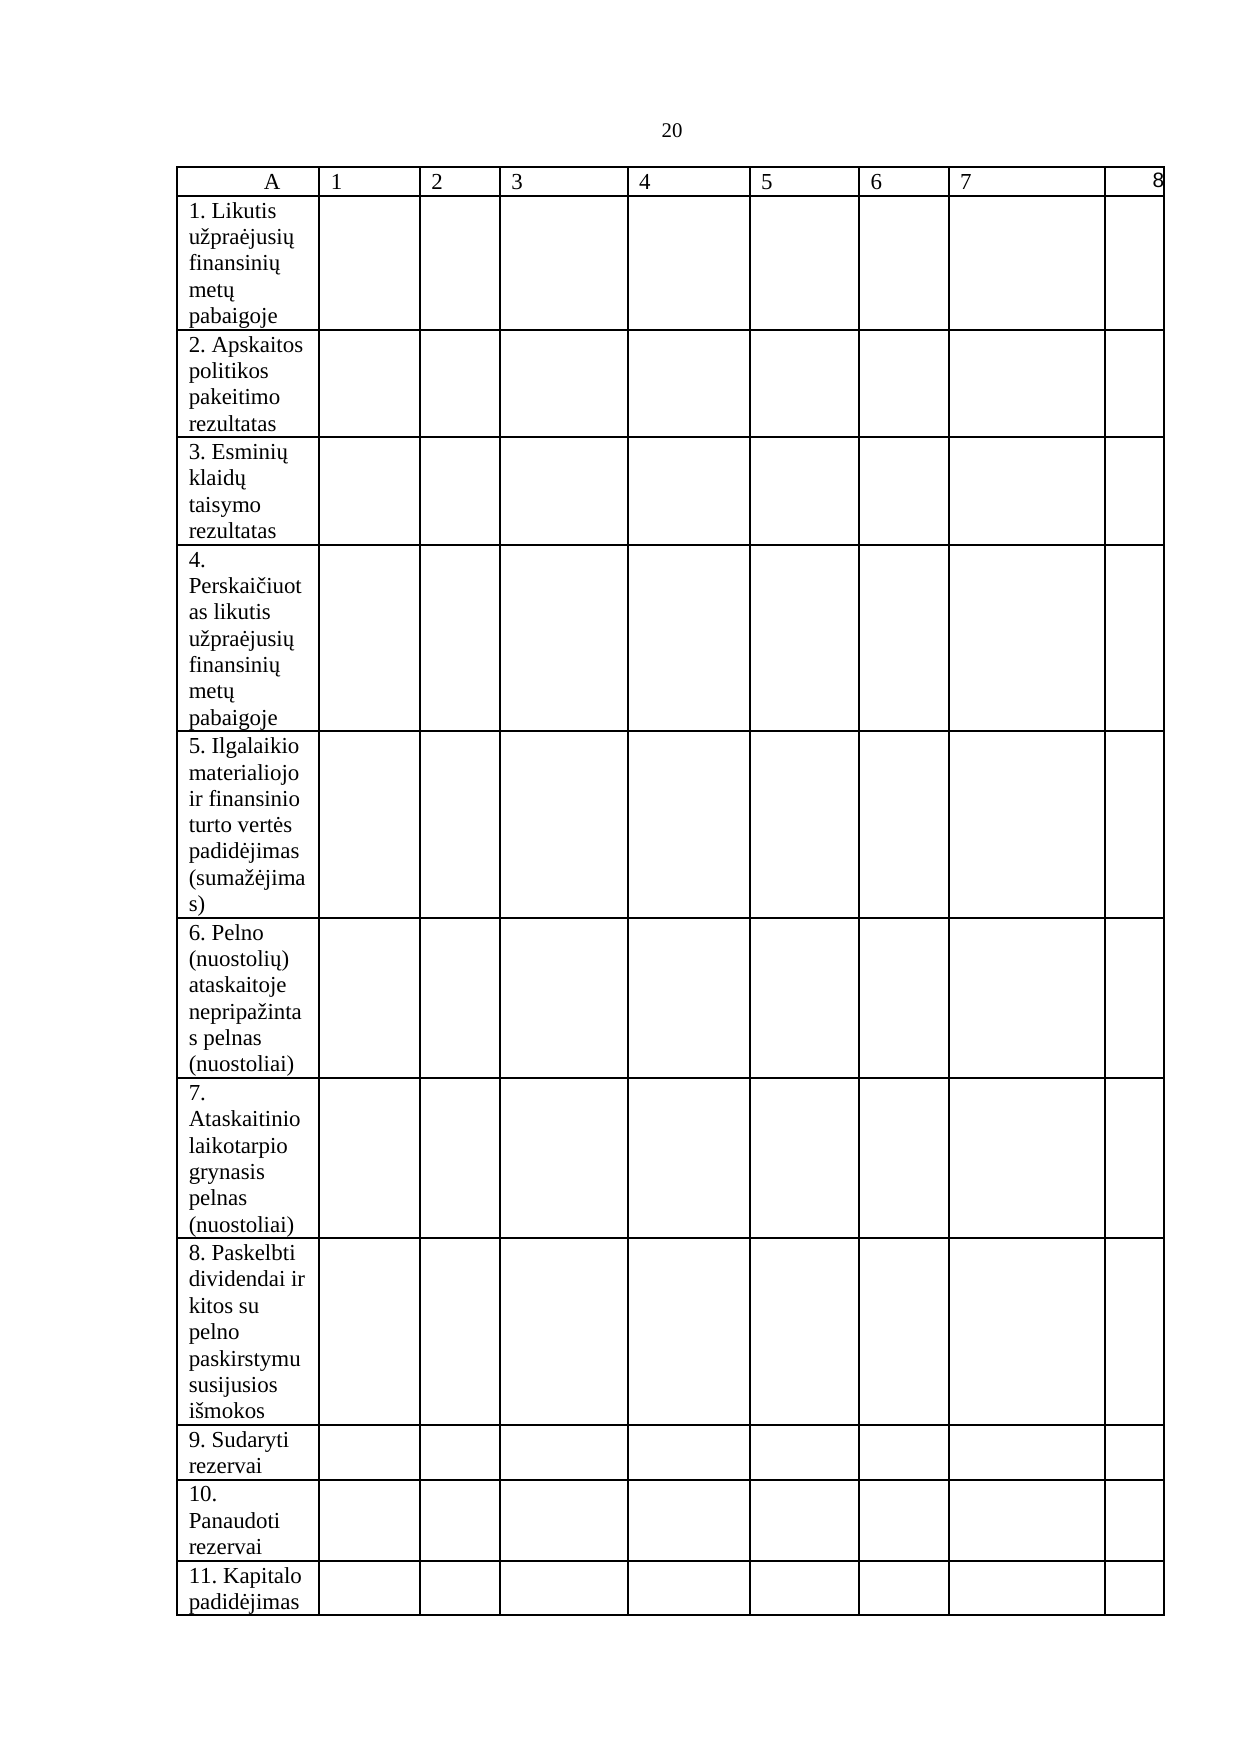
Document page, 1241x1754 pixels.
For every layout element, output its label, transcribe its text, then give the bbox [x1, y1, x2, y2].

table_cell [501, 1239, 627, 1424]
table_cell [501, 732, 627, 917]
table_cell 8 [1106, 168, 1163, 195]
table_cell [751, 919, 858, 1077]
table_cell [421, 732, 499, 917]
table_cell 1 [320, 168, 419, 195]
table_cell [1106, 1481, 1163, 1559]
table_cell [501, 197, 627, 328]
table_cell [421, 1481, 499, 1559]
table_cell [501, 438, 627, 543]
table_cell [629, 919, 749, 1077]
table_cell [501, 546, 627, 730]
table_cell [501, 919, 627, 1077]
table_cell [629, 438, 749, 543]
table_cell 6 [860, 168, 948, 195]
table_cell [751, 197, 858, 328]
table_cell [629, 546, 749, 730]
table_cell [860, 919, 948, 1077]
table_cell 10. Panaudoti rezervai [178, 1481, 318, 1559]
table_cell [751, 546, 858, 730]
table_cell [421, 197, 499, 328]
table_cell [421, 1562, 499, 1614]
table_cell 3 [501, 168, 627, 195]
table_cell [421, 331, 499, 436]
table_cell [629, 1481, 749, 1559]
table_cell [751, 732, 858, 917]
table_cell [860, 1079, 948, 1237]
table_cell 8. Paskelbti dividendai ir kitos su pelno paskirstymu susijusios išmokos [178, 1239, 318, 1424]
table_cell [629, 1426, 749, 1478]
table_cell [501, 1562, 627, 1614]
table_cell [1106, 438, 1163, 543]
table_cell [950, 732, 1104, 917]
table_cell [629, 331, 749, 436]
table_cell [751, 331, 858, 436]
table_cell [860, 197, 948, 328]
table_cell [320, 1426, 419, 1478]
table_cell [860, 438, 948, 543]
table_cell [1106, 197, 1163, 328]
table_cell [751, 1079, 858, 1237]
table_cell [860, 331, 948, 436]
table_cell [421, 919, 499, 1077]
table_cell [860, 1481, 948, 1559]
table_cell [751, 1426, 858, 1478]
table_cell [320, 1562, 419, 1614]
table_cell [501, 1426, 627, 1478]
table_cell [1106, 1079, 1163, 1237]
table_cell [1106, 1426, 1163, 1478]
table_cell [1106, 919, 1163, 1077]
table_cell [320, 331, 419, 436]
table_cell [751, 438, 858, 543]
table_cell [320, 438, 419, 543]
table_cell [950, 1481, 1104, 1559]
table_cell [1106, 546, 1163, 730]
table_cell [501, 331, 627, 436]
table_cell [1106, 732, 1163, 917]
table_cell 5 [751, 168, 858, 195]
table_cell 4. Perskaičiuotas likutis užpraėjusių finansinių metų pabaigoje [178, 546, 318, 730]
table_cell [1106, 1239, 1163, 1424]
table_cell [501, 1481, 627, 1559]
table_cell [320, 546, 419, 730]
table_cell [320, 197, 419, 328]
table_cell [751, 1239, 858, 1424]
table_cell [860, 546, 948, 730]
table_cell 1. Likutis užpraėjusių finansinių metų pabaigoje [178, 197, 318, 328]
table_cell 5. Ilgalaikio materialiojo ir finansinio turto vertės padidėjimas (sumažėjimas) [178, 732, 318, 917]
table_cell [421, 1079, 499, 1237]
table_cell A [178, 168, 318, 195]
table_cell [950, 1562, 1104, 1614]
table_cell [501, 1079, 627, 1237]
table_cell 7. Ataskaitinio laikotarpio grynasis pelnas (nuostoliai) [178, 1079, 318, 1237]
table_cell [320, 1079, 419, 1237]
table_cell 7 [950, 168, 1104, 195]
table_cell [421, 438, 499, 543]
table_cell [950, 1079, 1104, 1237]
table_cell 11. Kapitalo padidėjimas [178, 1562, 318, 1614]
table_cell 4 [629, 168, 749, 195]
table_cell [629, 197, 749, 328]
table_cell [860, 1426, 948, 1478]
table_cell 2 [421, 168, 499, 195]
table_cell [950, 197, 1104, 328]
table_cell 3. Esminių klaidų taisymo rezultatas [178, 438, 318, 543]
table_cell [320, 919, 419, 1077]
table_cell [629, 1079, 749, 1237]
table_cell [950, 546, 1104, 730]
table_cell [421, 1239, 499, 1424]
table_cell [860, 732, 948, 917]
table_cell [320, 1481, 419, 1559]
table_cell [421, 1426, 499, 1478]
table_cell [950, 919, 1104, 1077]
table_cell [320, 732, 419, 917]
table_cell [950, 1239, 1104, 1424]
table_cell [1106, 331, 1163, 436]
table_cell [950, 1426, 1104, 1478]
table_cell [751, 1481, 858, 1559]
table_cell [950, 331, 1104, 436]
table_cell 9. Sudaryti rezervai [178, 1426, 318, 1478]
table_cell [1106, 1562, 1163, 1614]
table_cell [751, 1562, 858, 1614]
table_cell [629, 1562, 749, 1614]
table_cell 2. Apskaitos politikos pakeitimo rezultatas [178, 331, 318, 436]
table_cell [860, 1239, 948, 1424]
table_cell [629, 732, 749, 917]
table_cell [421, 546, 499, 730]
table_cell [860, 1562, 948, 1614]
table_cell [950, 438, 1104, 543]
table_cell [629, 1239, 749, 1424]
table_cell 6. Pelno (nuostolių) ataskaitoje nepripažintas pelnas (nuostoliai) [178, 919, 318, 1077]
table_cell [320, 1239, 419, 1424]
